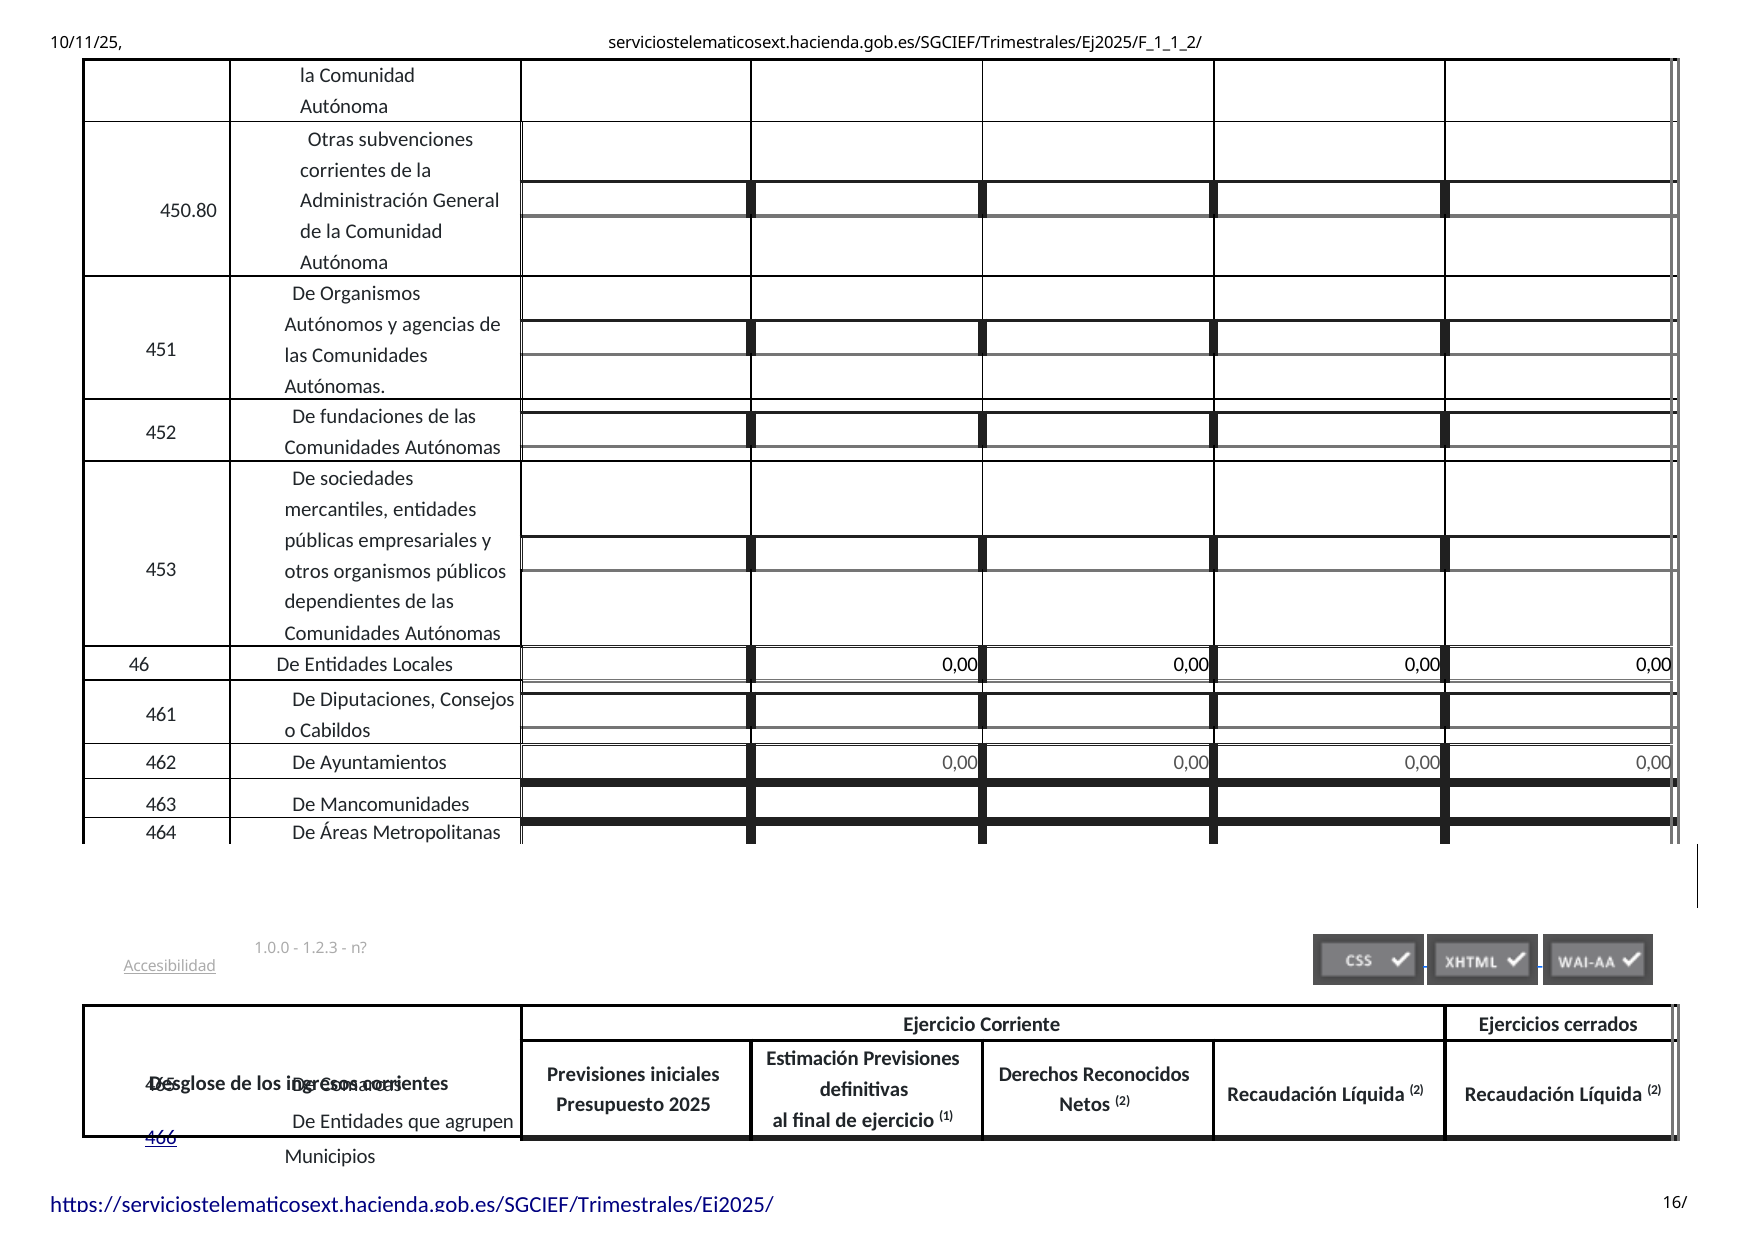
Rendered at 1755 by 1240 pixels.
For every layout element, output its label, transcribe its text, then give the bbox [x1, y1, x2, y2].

table_cell [752, 462, 982, 535]
table_cell [1446, 400, 1670, 411]
table_cell [1215, 572, 1444, 645]
table_cell [983, 400, 1213, 411]
text Municipios [284, 1148, 515, 1168]
table_header Ejercicios cerrados [1447, 1007, 1671, 1038]
table_cell [983, 683, 1213, 692]
table_cell [983, 462, 1213, 535]
table_cell [987, 322, 1209, 353]
table_cell [60, 829, 82, 844]
table_cell [1450, 322, 1670, 353]
table_cell [1215, 122, 1444, 180]
table_cell 463 [85, 779, 229, 817]
table_cell [523, 414, 746, 445]
table_cell [752, 448, 982, 460]
table_cell Derechos Reconocidos Netos (2) [984, 1042, 1212, 1135]
text 465 De Comarcas [145, 1075, 402, 1096]
table_cell [1215, 61, 1444, 121]
table_cell 46 [85, 647, 229, 679]
table_cell [1215, 729, 1444, 743]
table_cell [523, 183, 746, 214]
table_cell De Mancomunidades [231, 779, 520, 817]
table_cell 0,00 [1218, 648, 1440, 679]
table_cell [752, 400, 982, 411]
table_cell [523, 448, 750, 460]
table_cell 0,00 [1450, 746, 1670, 778]
table_cell [1446, 462, 1670, 535]
table_cell [1215, 400, 1444, 411]
table_cell De Áreas Metropolitanas [231, 829, 520, 843]
table_cell [523, 356, 750, 398]
table_cell [987, 183, 1209, 214]
table_cell [1680, 829, 1697, 843]
table_cell Recaudación Líquida (2) [1215, 1042, 1443, 1135]
table_cell [523, 787, 746, 817]
table_cell [1218, 695, 1440, 726]
table_cell 450.80 [85, 122, 229, 275]
table_header [1680, 1004, 1697, 1135]
table_header Desglose de los ingresos corrientes [85, 1007, 520, 1135]
table_cell [523, 829, 746, 843]
table_cell [523, 400, 750, 411]
table_cell Recaudación Líquida (2) [1447, 1042, 1671, 1135]
table_cell 0,00 [1450, 648, 1670, 679]
table_cell 0,00 [987, 746, 1209, 778]
table_cell 0,00 [756, 648, 978, 679]
table_cell [983, 218, 1213, 275]
table_cell [1215, 356, 1444, 398]
table_cell 0,00 [987, 648, 1209, 679]
table_cell [1446, 683, 1670, 692]
table_cell 0,00 [1218, 746, 1440, 778]
table_cell [983, 122, 1213, 180]
table_cell [522, 462, 750, 535]
table_cell [1450, 183, 1670, 214]
table_cell [1450, 829, 1670, 843]
text De Entidades que agrupen [292, 1116, 515, 1132]
table_cell [231, 818, 520, 829]
table_cell [523, 322, 746, 353]
table_cell [983, 356, 1213, 398]
table_cell [1450, 414, 1670, 445]
table_cell [983, 61, 1213, 121]
table_cell 451 [85, 277, 229, 398]
table_cell [983, 277, 1213, 318]
table_cell [1450, 787, 1670, 817]
table_cell [1218, 787, 1440, 817]
table_cell 462 [85, 744, 229, 778]
table_cell [752, 61, 982, 121]
text 466 [145, 1138, 515, 1148]
table_cell 452 [85, 400, 229, 460]
table_cell Otras subvenciones corrientes de la Administración General de la Comunidad Autónoma [231, 122, 520, 275]
table_cell De Ayuntamientos [231, 744, 520, 778]
table_cell [983, 729, 1213, 743]
table_cell [756, 695, 978, 726]
table_cell [523, 218, 750, 275]
table_cell [523, 122, 750, 180]
table_cell [1446, 356, 1670, 398]
table_cell [987, 787, 1209, 817]
table_header [60, 58, 82, 829]
table_cell [1218, 829, 1440, 843]
table_cell [752, 277, 982, 318]
table_cell [523, 277, 750, 318]
table_cell De sociedades mercantiles, entidades públicas empresariales y otros organismos públicos dependientes de las Comunidades Autónomas [231, 462, 520, 645]
table_header Ejercicio Corriente [523, 1007, 1443, 1038]
table_cell De Organismos Autónomos y agencias de las Comunidades Autónomas. [231, 277, 520, 398]
table_cell [1446, 218, 1670, 275]
table_cell [756, 414, 978, 445]
table_cell [1215, 462, 1444, 535]
table_cell [752, 218, 982, 275]
table_cell [1218, 538, 1440, 569]
table_cell [756, 183, 978, 214]
table_cell [756, 538, 978, 569]
table_cell 464 [85, 829, 229, 843]
table_cell [523, 538, 746, 569]
table_cell 453 [85, 462, 229, 645]
table_cell [1215, 448, 1444, 460]
table_cell [1215, 218, 1444, 275]
table_cell [756, 829, 978, 843]
table_cell [1446, 448, 1670, 460]
table_cell [756, 787, 978, 817]
table_cell la Comunidad Autónoma [231, 61, 520, 121]
table_cell [756, 322, 978, 353]
table_cell [983, 572, 1213, 645]
table_cell [522, 572, 750, 645]
table_cell [987, 829, 1209, 843]
table_cell [987, 695, 1209, 726]
table_cell [987, 414, 1209, 445]
table_cell [983, 448, 1213, 460]
table_cell [752, 122, 982, 180]
table_cell [752, 572, 982, 645]
table_cell [85, 61, 229, 121]
table_cell [1446, 572, 1670, 645]
table_cell [85, 818, 229, 829]
table_cell [523, 746, 746, 778]
table_cell [523, 648, 746, 679]
table_cell [522, 61, 750, 121]
table_cell [1446, 729, 1670, 743]
table_cell [987, 538, 1209, 569]
table_cell [1450, 538, 1670, 569]
table_cell 0,00 [756, 746, 978, 778]
table_cell [1446, 122, 1670, 180]
table_cell De Diputaciones, Consejos o Cabildos [231, 681, 520, 743]
table_cell [752, 356, 982, 398]
table_cell [1218, 414, 1440, 445]
table_cell [1215, 683, 1444, 692]
table_cell [523, 683, 750, 692]
table_cell [752, 683, 982, 692]
table_cell [1450, 695, 1670, 726]
table_cell [1446, 61, 1670, 121]
table_cell [752, 729, 982, 743]
table_cell De Entidades Locales [231, 647, 520, 679]
table_cell [1218, 183, 1440, 214]
table_header [60, 1004, 82, 1135]
table_cell 461 [85, 681, 229, 743]
table_cell Previsiones iniciales Presupuesto 2025 [523, 1042, 749, 1135]
table_cell [1446, 277, 1670, 318]
table_cell Estimación Previsiones definitivas al final de ejercicio (1) [753, 1042, 981, 1135]
table_header [1680, 58, 1697, 829]
table_cell [1218, 322, 1440, 353]
table_cell [1215, 277, 1444, 318]
table_cell [523, 695, 746, 726]
table_cell De fundaciones de las Comunidades Autónomas [231, 400, 520, 460]
table_cell [523, 729, 750, 743]
